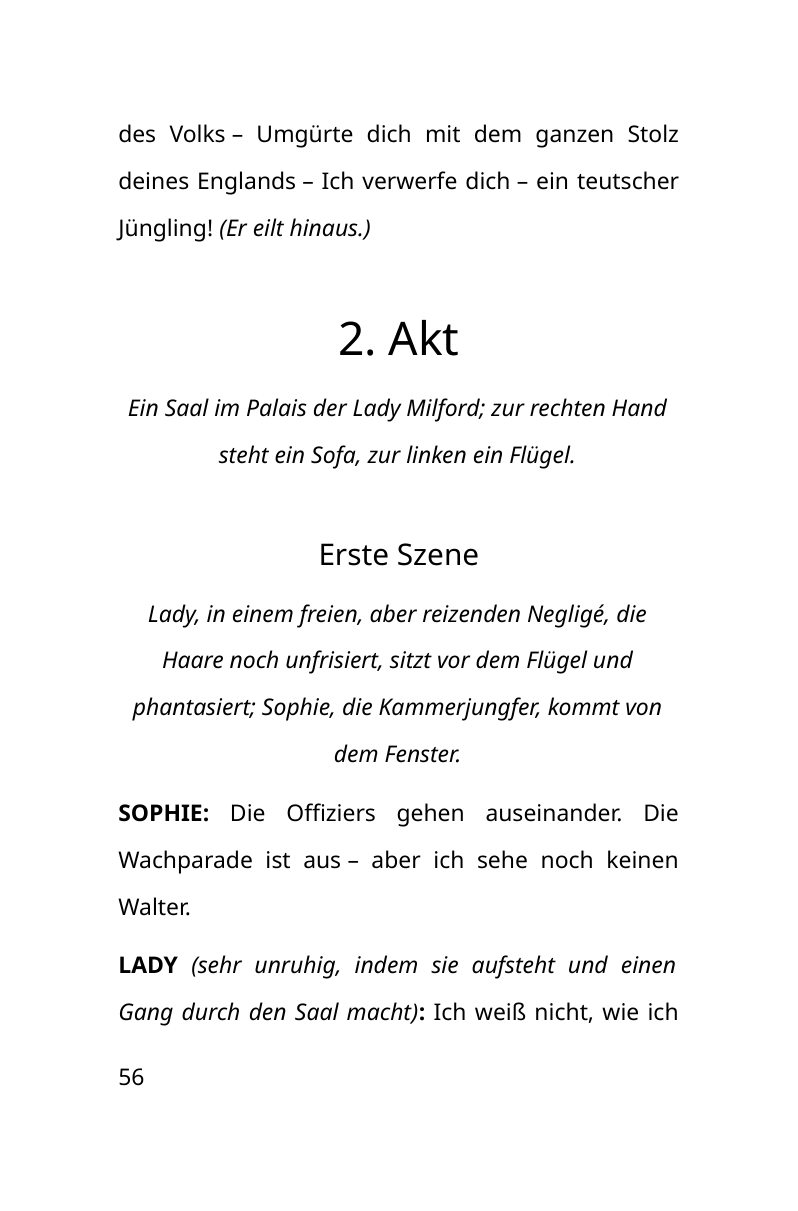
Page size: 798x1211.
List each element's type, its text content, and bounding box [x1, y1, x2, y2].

text SOPHIE: Die Offiziers gehen auseinander. Die Wachparade ist aus – aber ich sehe noch keinen Walter. [118, 797, 679, 922]
subtitle Erste Szene [118, 533, 679, 574]
text des Volks – Umgürte dich mit dem ganzen Stolz deines Englands – Ich verwerfe dich – ein teutscher Jüngling! (Er eilt hinaus.) [118, 118, 679, 243]
text Ein Saal im Palais der Lady Milford; zur rechten Hand steht ein Sofa, zur linken ein Flügel. [118, 392, 679, 471]
subtitle 2. Akt [118, 306, 679, 369]
text Lady, in einem freien, aber reizenden Negligé, die Haare noch unfrisiert, sitzt vor dem Flügel und phantasiert; Sophie, die Kammerjungfer, kommt von dem Fenster. [118, 598, 679, 769]
text LADY (sehr unruhig, indem sie aufsteht und einen Gang durch den Saal macht): Ich weiß nicht, wie ich [118, 949, 679, 1027]
